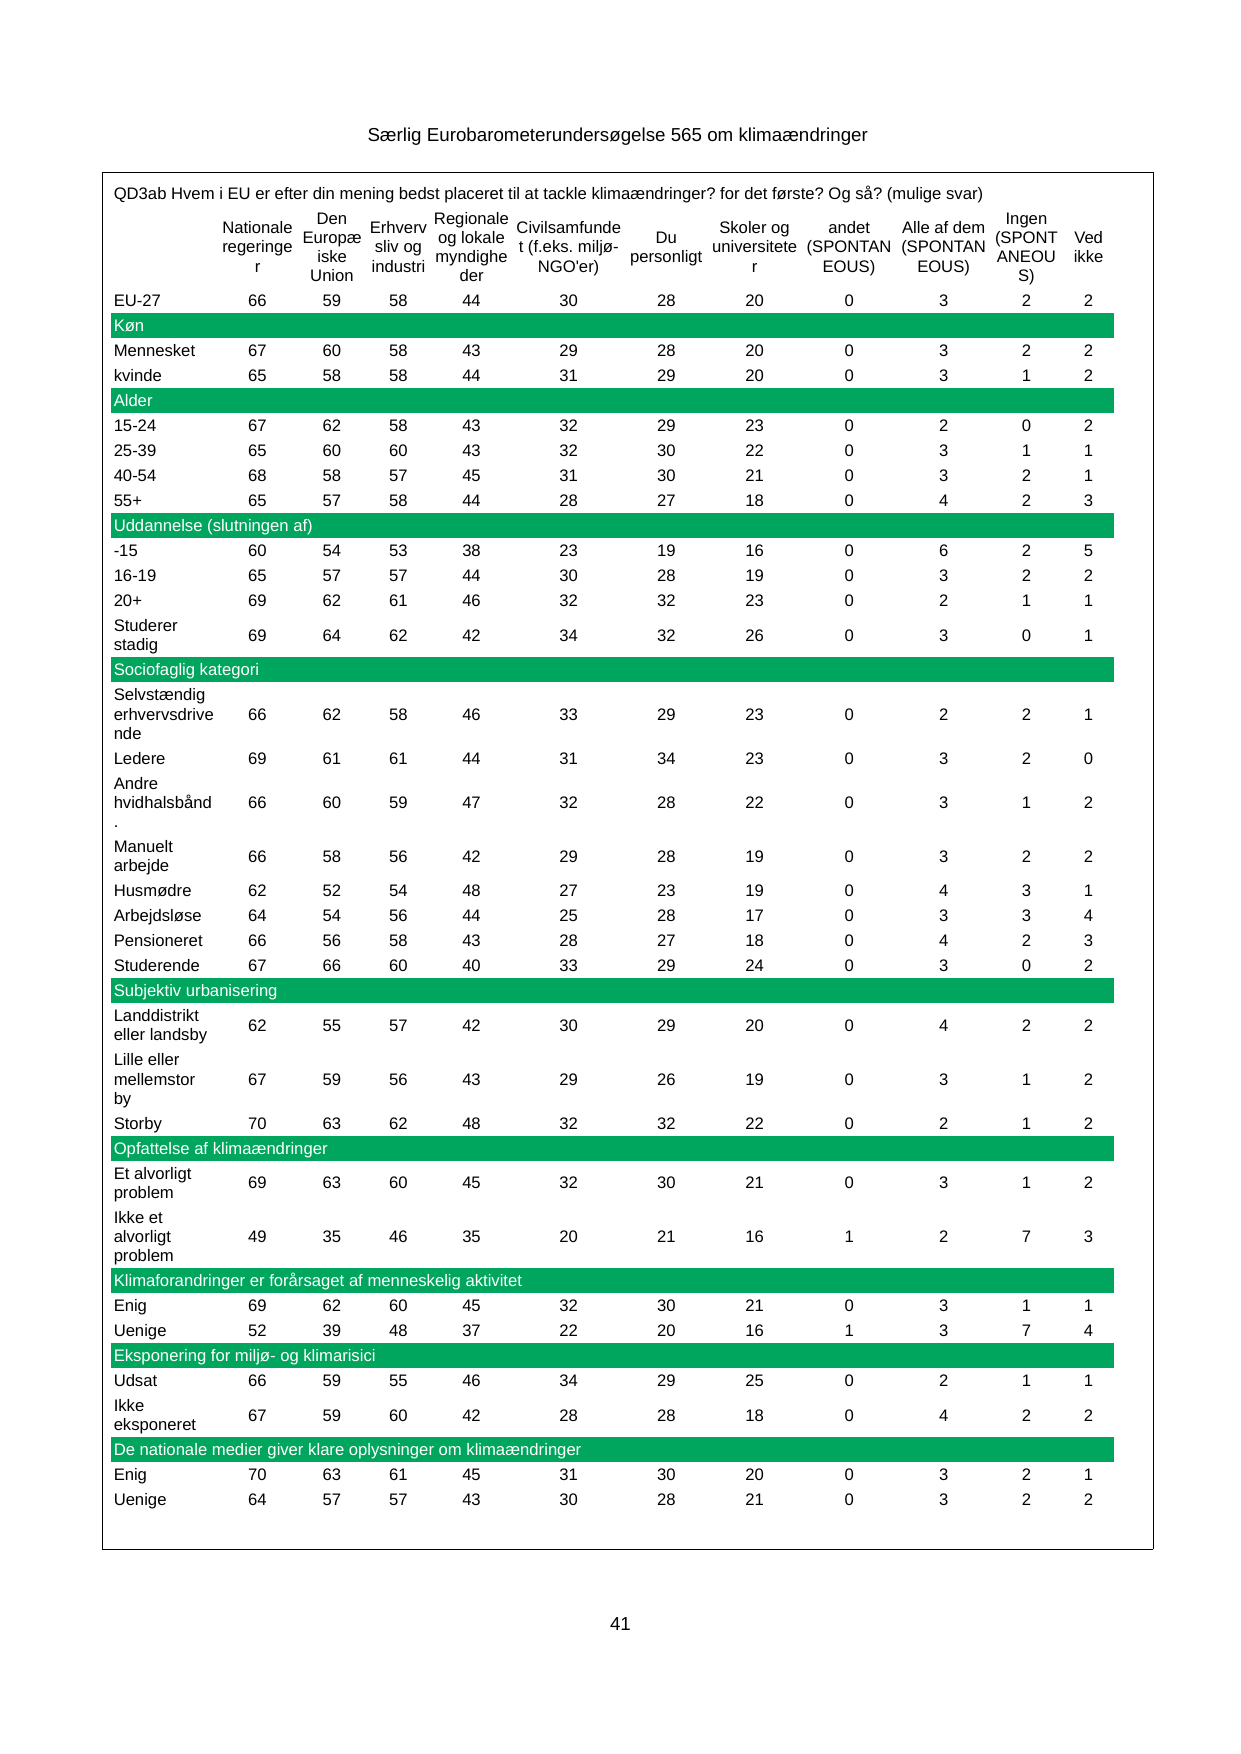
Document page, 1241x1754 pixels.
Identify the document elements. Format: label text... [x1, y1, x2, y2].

table_cell 25 [708, 1368, 801, 1393]
table_cell Enig [111, 1293, 217, 1318]
table_cell Ikke et alvorligt problem [111, 1205, 217, 1268]
table_cell 3 [897, 363, 990, 388]
table_cell 0 [801, 363, 897, 388]
table_cell 0 [801, 438, 897, 463]
table_cell 3 [897, 1462, 990, 1487]
table_cell 56 [298, 928, 366, 953]
table_cell 3 [897, 1161, 990, 1205]
table_cell 67 [217, 953, 297, 978]
table_cell 3 [897, 613, 990, 657]
table_cell 1 [1062, 463, 1114, 488]
table_cell 28 [625, 903, 707, 928]
table_cell 3 [897, 338, 990, 363]
table_cell 2 [897, 682, 990, 746]
table_cell 57 [298, 488, 366, 513]
table_cell Andre hvidhalsbånd. [111, 771, 217, 834]
table_cell 0 [990, 413, 1062, 438]
table_cell 0 [801, 338, 897, 363]
table_cell 35 [430, 1205, 512, 1268]
table_cell 62 [298, 1293, 366, 1318]
table_cell 20 [708, 1462, 801, 1487]
table_cell Ved ikke [1062, 206, 1114, 288]
table_cell 44 [430, 363, 512, 388]
table_cell 44 [430, 488, 512, 513]
table_cell 29 [625, 413, 707, 438]
table_cell 2 [990, 1393, 1062, 1437]
table_cell Enig [111, 1462, 217, 1487]
table_cell 3 [897, 953, 990, 978]
table_cell 61 [298, 746, 366, 771]
table_cell 1 [990, 1111, 1062, 1136]
table_cell 48 [430, 1111, 512, 1136]
table_cell 33 [512, 953, 625, 978]
table_cell 66 [298, 953, 366, 978]
table_cell 52 [298, 878, 366, 903]
table_cell 30 [512, 1487, 625, 1512]
table_cell Ingen (SPONTANEOUS) [990, 206, 1062, 288]
table_cell Opfattelse af klimaændringer [111, 1136, 1114, 1161]
table_cell 20 [512, 1205, 625, 1268]
table_cell 34 [512, 1368, 625, 1393]
table_cell 29 [625, 1003, 707, 1047]
table_cell 32 [512, 1293, 625, 1318]
table_cell 57 [298, 563, 366, 588]
table_cell 45 [430, 1161, 512, 1205]
table_cell 59 [298, 1368, 366, 1393]
table_cell 0 [801, 746, 897, 771]
table_cell 48 [430, 878, 512, 903]
table_cell 28 [512, 928, 625, 953]
table_cell 2 [990, 563, 1062, 588]
table_cell 1 [1062, 1462, 1114, 1487]
table_cell 28 [625, 1487, 707, 1512]
table_cell 2 [1062, 1047, 1114, 1111]
table_cell 1 [1062, 588, 1114, 613]
table_cell 32 [512, 1111, 625, 1136]
table_cell 67 [217, 338, 297, 363]
table_cell 55 [366, 1368, 430, 1393]
table_cell 15-24 [111, 413, 217, 438]
table_cell 70 [217, 1462, 297, 1487]
table_cell 62 [298, 588, 366, 613]
table_cell 3 [897, 1318, 990, 1343]
table_cell 46 [430, 1368, 512, 1393]
table_cell 20 [708, 363, 801, 388]
table_cell 0 [801, 1111, 897, 1136]
table_cell 2 [897, 1368, 990, 1393]
table_cell 2 [990, 488, 1062, 513]
table_cell 30 [625, 1161, 707, 1205]
table_cell 60 [366, 953, 430, 978]
table_cell 1 [1062, 1293, 1114, 1318]
table_cell 69 [217, 613, 297, 657]
table_cell 20 [708, 288, 801, 313]
table_cell 66 [217, 928, 297, 953]
table_cell 65 [217, 363, 297, 388]
table_cell 1 [990, 1368, 1062, 1393]
table_cell 43 [430, 438, 512, 463]
table_cell 31 [512, 363, 625, 388]
table_cell 28 [625, 771, 707, 834]
table_cell 4 [1062, 1318, 1114, 1343]
table_cell 30 [625, 1462, 707, 1487]
table_cell 2 [1062, 338, 1114, 363]
table_cell 24 [708, 953, 801, 978]
table_cell Nationale regeringer [217, 206, 297, 288]
table_cell 34 [625, 746, 707, 771]
table_cell 66 [217, 1368, 297, 1393]
table_cell 4 [1062, 903, 1114, 928]
table_cell 42 [430, 1393, 512, 1437]
table_cell 4 [897, 1393, 990, 1437]
table_cell 0 [801, 953, 897, 978]
table_cell 32 [512, 1161, 625, 1205]
table_cell 28 [625, 288, 707, 313]
table_cell 46 [366, 1205, 430, 1268]
table_cell 1 [990, 1161, 1062, 1205]
table_cell 23 [708, 413, 801, 438]
table_cell 2 [897, 1111, 990, 1136]
table_cell 29 [512, 338, 625, 363]
table_cell 23 [625, 878, 707, 903]
table_cell 59 [298, 1393, 366, 1437]
table_cell 3 [897, 1487, 990, 1512]
table_cell 27 [625, 928, 707, 953]
table_cell 60 [366, 1293, 430, 1318]
table_cell 2 [990, 288, 1062, 313]
table_cell 28 [625, 563, 707, 588]
table_cell 61 [366, 1462, 430, 1487]
table_cell 60 [298, 771, 366, 834]
table_cell 31 [512, 463, 625, 488]
table_cell Erhvervsliv og industri [366, 206, 430, 288]
table_cell 69 [217, 1161, 297, 1205]
table_cell 1 [990, 1293, 1062, 1318]
table_cell 0 [801, 682, 897, 746]
table_cell 0 [801, 1293, 897, 1318]
table_cell 59 [366, 771, 430, 834]
table_cell 42 [430, 613, 512, 657]
table_cell 43 [430, 1047, 512, 1111]
table_cell 2 [990, 338, 1062, 363]
table_cell 48 [366, 1318, 430, 1343]
table_cell 2 [1062, 1003, 1114, 1047]
table_cell 0 [801, 771, 897, 834]
table_cell 5 [1062, 538, 1114, 563]
table_cell 32 [625, 588, 707, 613]
table_cell 0 [801, 538, 897, 563]
table_cell 67 [217, 1047, 297, 1111]
table_cell 30 [625, 463, 707, 488]
table_cell 0 [801, 903, 897, 928]
table_cell [111, 206, 217, 288]
table_cell 2 [990, 746, 1062, 771]
table_cell 67 [217, 413, 297, 438]
table_cell 3 [1062, 488, 1114, 513]
table_cell 47 [430, 771, 512, 834]
table_cell 32 [512, 413, 625, 438]
table_cell 60 [217, 538, 297, 563]
table_cell 55+ [111, 488, 217, 513]
table_cell 2 [1062, 1161, 1114, 1205]
table_cell 17 [708, 903, 801, 928]
table_cell 3 [1062, 928, 1114, 953]
table_cell 55 [298, 1003, 366, 1047]
table_cell 0 [801, 563, 897, 588]
table_cell 2 [897, 413, 990, 438]
table_cell andet (SPONTANEOUS) [801, 206, 897, 288]
table_cell 44 [430, 746, 512, 771]
table_cell 62 [298, 682, 366, 746]
table_cell 60 [366, 438, 430, 463]
table_cell Alder [111, 388, 1114, 413]
table_cell 69 [217, 1293, 297, 1318]
table_cell 7 [990, 1205, 1062, 1268]
table_cell 65 [217, 438, 297, 463]
table_cell 2 [990, 463, 1062, 488]
table_cell EU-27 [111, 288, 217, 313]
table_cell 28 [512, 1393, 625, 1437]
table_cell 43 [430, 338, 512, 363]
table_cell 1 [1062, 613, 1114, 657]
table_cell 1 [1062, 1368, 1114, 1393]
table_cell 22 [708, 771, 801, 834]
table_cell 62 [366, 1111, 430, 1136]
table_cell 19 [708, 563, 801, 588]
table_cell 30 [512, 1003, 625, 1047]
table_cell 0 [990, 613, 1062, 657]
table_cell 2 [1062, 1111, 1114, 1136]
table_cell Selvstændig erhvervsdrivende [111, 682, 217, 746]
table_cell 18 [708, 488, 801, 513]
table_cell 22 [708, 1111, 801, 1136]
table_cell 3 [990, 878, 1062, 903]
table_cell 0 [801, 1161, 897, 1205]
table_cell 29 [625, 682, 707, 746]
table_cell 54 [298, 903, 366, 928]
table_cell 58 [366, 363, 430, 388]
table_cell Studerende [111, 953, 217, 978]
table_cell 1 [801, 1205, 897, 1268]
table_cell 28 [625, 834, 707, 878]
table_cell 19 [625, 538, 707, 563]
table_cell 1 [1062, 438, 1114, 463]
table_cell Pensioneret [111, 928, 217, 953]
table_cell Uenige [111, 1318, 217, 1343]
table_cell 2 [990, 1487, 1062, 1512]
table_cell 69 [217, 746, 297, 771]
table_cell 3 [1062, 1205, 1114, 1268]
table_cell 3 [897, 438, 990, 463]
table_cell 2 [1062, 834, 1114, 878]
table_cell 34 [512, 613, 625, 657]
table_cell Eksponering for miljø- og klimarisici [111, 1343, 1114, 1368]
table_cell 1 [990, 438, 1062, 463]
table_cell 61 [366, 746, 430, 771]
table_cell 0 [801, 588, 897, 613]
table_cell Regionale og lokale myndigheder [430, 206, 512, 288]
table_cell Alle af dem (SPONTANEOUS) [897, 206, 990, 288]
table_cell 31 [512, 746, 625, 771]
table_cell 20 [708, 338, 801, 363]
table_cell 58 [366, 928, 430, 953]
table_cell 61 [366, 588, 430, 613]
table_cell 2 [1062, 771, 1114, 834]
table_cell 2 [1062, 363, 1114, 388]
table_cell 21 [708, 463, 801, 488]
table_cell 16 [708, 538, 801, 563]
table_cell 2 [1062, 413, 1114, 438]
table_cell 1 [990, 771, 1062, 834]
table_cell 30 [512, 563, 625, 588]
table_cell 3 [897, 1293, 990, 1318]
table_cell 42 [430, 1003, 512, 1047]
table_cell 22 [708, 438, 801, 463]
table_cell 63 [298, 1161, 366, 1205]
table_cell 60 [298, 338, 366, 363]
table_cell 0 [1062, 746, 1114, 771]
table_cell 30 [625, 438, 707, 463]
table_cell 56 [366, 834, 430, 878]
table_cell 20 [625, 1318, 707, 1343]
table_cell 30 [625, 1293, 707, 1318]
table_cell 58 [298, 363, 366, 388]
table_cell 57 [366, 563, 430, 588]
table_cell Klimaforandringer er forårsaget af menneskelig aktivitet [111, 1268, 1114, 1293]
table_cell 27 [625, 488, 707, 513]
table_cell 0 [990, 953, 1062, 978]
table_cell 20 [708, 1003, 801, 1047]
table_cell 58 [366, 488, 430, 513]
table_cell 66 [217, 771, 297, 834]
table_cell 62 [298, 413, 366, 438]
table_cell 29 [512, 834, 625, 878]
table_cell Studerer stadig [111, 613, 217, 657]
table_cell 3 [897, 288, 990, 313]
table_cell Husmødre [111, 878, 217, 903]
table_cell 4 [897, 928, 990, 953]
table_cell 60 [298, 438, 366, 463]
table_cell 0 [801, 613, 897, 657]
table_cell 32 [512, 588, 625, 613]
table_cell 64 [298, 613, 366, 657]
table_cell 1 [1062, 878, 1114, 903]
table_cell 23 [512, 538, 625, 563]
table_cell 0 [801, 834, 897, 878]
table_cell 60 [366, 1161, 430, 1205]
table_cell 23 [708, 746, 801, 771]
table_cell 43 [430, 928, 512, 953]
table_cell 21 [625, 1205, 707, 1268]
table_cell 0 [801, 488, 897, 513]
table_cell 2 [897, 1205, 990, 1268]
table_cell 32 [512, 771, 625, 834]
table_cell 58 [298, 834, 366, 878]
table_cell 2 [1062, 953, 1114, 978]
table_cell 58 [366, 413, 430, 438]
table_cell 62 [217, 1003, 297, 1047]
table_cell Du personligt [625, 206, 707, 288]
table_cell 7 [990, 1318, 1062, 1343]
table_cell 46 [430, 588, 512, 613]
table_cell 60 [366, 1393, 430, 1437]
table_cell 2 [1062, 1487, 1114, 1512]
table_cell 46 [430, 682, 512, 746]
table_cell 2 [897, 588, 990, 613]
table_cell 1 [801, 1318, 897, 1343]
table_cell 57 [366, 1487, 430, 1512]
table_cell 16-19 [111, 563, 217, 588]
table_cell 28 [625, 1393, 707, 1437]
table_cell 1 [990, 588, 1062, 613]
table_cell 44 [430, 903, 512, 928]
table_cell 30 [512, 288, 625, 313]
table_cell Lille eller mellemstor by [111, 1047, 217, 1111]
table_cell Uenige [111, 1487, 217, 1512]
table_cell 40 [430, 953, 512, 978]
table_cell 3 [897, 1047, 990, 1111]
table_cell 59 [298, 1047, 366, 1111]
table_cell 31 [512, 1462, 625, 1487]
table_cell 0 [801, 413, 897, 438]
table_cell 18 [708, 1393, 801, 1437]
table_cell 66 [217, 288, 297, 313]
table_cell 26 [708, 613, 801, 657]
table_cell 32 [512, 438, 625, 463]
table_cell 40-54 [111, 463, 217, 488]
table_cell 3 [897, 903, 990, 928]
table_cell 22 [512, 1318, 625, 1343]
table_cell 2 [990, 1462, 1062, 1487]
table_cell 0 [801, 288, 897, 313]
table_cell 19 [708, 878, 801, 903]
table_cell 29 [625, 363, 707, 388]
table_cell 65 [217, 563, 297, 588]
table_cell 44 [430, 563, 512, 588]
table_cell 16 [708, 1205, 801, 1268]
table_cell 70 [217, 1111, 297, 1136]
table_cell 62 [217, 878, 297, 903]
table_cell 4 [897, 488, 990, 513]
table_cell 63 [298, 1462, 366, 1487]
table_cell 54 [366, 878, 430, 903]
table_cell 0 [801, 1487, 897, 1512]
table_cell 66 [217, 682, 297, 746]
table_cell 0 [801, 1462, 897, 1487]
table_cell 2 [1062, 288, 1114, 313]
table_cell 28 [625, 338, 707, 363]
table_cell 27 [512, 878, 625, 903]
table_cell 57 [298, 1487, 366, 1512]
table_cell 68 [217, 463, 297, 488]
table_cell 58 [366, 682, 430, 746]
table_cell 0 [801, 1003, 897, 1047]
table_cell 21 [708, 1161, 801, 1205]
table_cell 23 [708, 588, 801, 613]
table_cell 18 [708, 928, 801, 953]
table_cell Storby [111, 1111, 217, 1136]
table_cell Mennesket [111, 338, 217, 363]
table_cell Subjektiv urbanisering [111, 978, 1114, 1003]
table_cell 43 [430, 1487, 512, 1512]
table_cell 42 [430, 834, 512, 878]
table_cell 20+ [111, 588, 217, 613]
table_cell 35 [298, 1205, 366, 1268]
table_cell 45 [430, 1293, 512, 1318]
table_cell Manuelt arbejde [111, 834, 217, 878]
table_cell 25-39 [111, 438, 217, 463]
table_cell 56 [366, 1047, 430, 1111]
table_cell kvinde [111, 363, 217, 388]
table_cell 57 [366, 463, 430, 488]
table_cell 45 [430, 1462, 512, 1487]
table_cell 0 [801, 928, 897, 953]
table_cell Et alvorligt problem [111, 1161, 217, 1205]
table_cell 56 [366, 903, 430, 928]
table_cell 0 [801, 1368, 897, 1393]
table_cell Uddannelse (slutningen af) [111, 513, 1114, 538]
table_cell 64 [217, 1487, 297, 1512]
table_cell Skoler og universiteter [708, 206, 801, 288]
table_cell -15 [111, 538, 217, 563]
table_cell 28 [512, 488, 625, 513]
table_cell 49 [217, 1205, 297, 1268]
table_cell 2 [990, 682, 1062, 746]
table_cell Sociofaglig kategori [111, 657, 1114, 682]
table_cell 52 [217, 1318, 297, 1343]
table_cell 58 [366, 338, 430, 363]
table_cell 43 [430, 413, 512, 438]
table_cell 67 [217, 1393, 297, 1437]
table_cell 1 [990, 1047, 1062, 1111]
table_cell 21 [708, 1487, 801, 1512]
table_cell 45 [430, 463, 512, 488]
table_cell 25 [512, 903, 625, 928]
table_cell Ikke eksponeret [111, 1393, 217, 1437]
table_cell 44 [430, 288, 512, 313]
table_cell Landdistrikt eller landsby [111, 1003, 217, 1047]
table_cell 2 [990, 834, 1062, 878]
table_cell 29 [625, 1368, 707, 1393]
table_cell 37 [430, 1318, 512, 1343]
table_cell 19 [708, 1047, 801, 1111]
table_cell 3 [990, 903, 1062, 928]
table_cell 4 [897, 1003, 990, 1047]
table_cell 39 [298, 1318, 366, 1343]
table_cell 0 [801, 1393, 897, 1437]
table_cell 66 [217, 834, 297, 878]
table_cell 29 [625, 953, 707, 978]
table_cell 32 [625, 613, 707, 657]
table_cell 32 [625, 1111, 707, 1136]
table_cell 3 [897, 463, 990, 488]
table_cell Køn [111, 313, 1114, 338]
table_cell 53 [366, 538, 430, 563]
table_cell 3 [897, 746, 990, 771]
table_cell 26 [625, 1047, 707, 1111]
table_header QD3ab Hvem i EU er efter din mening bedst placeret til at tackle klimaændringer? for det første? Og så? (mulige svar) [111, 181, 1114, 206]
table_cell 29 [512, 1047, 625, 1111]
table_cell 6 [897, 538, 990, 563]
table_cell 63 [298, 1111, 366, 1136]
table_cell 64 [217, 903, 297, 928]
table_cell Arbejdsløse [111, 903, 217, 928]
table_cell 2 [990, 928, 1062, 953]
table_cell 2 [1062, 563, 1114, 588]
table_cell 62 [366, 613, 430, 657]
table_cell 54 [298, 538, 366, 563]
table_cell 0 [801, 878, 897, 903]
table_cell 3 [897, 834, 990, 878]
table_cell 1 [990, 363, 1062, 388]
table_cell Den Europæiske Union [298, 206, 366, 288]
table_cell Ledere [111, 746, 217, 771]
table_cell 2 [1062, 1393, 1114, 1437]
table_cell 3 [897, 771, 990, 834]
table_cell 0 [801, 1047, 897, 1111]
table_cell Udsat [111, 1368, 217, 1393]
table_cell Civilsamfundet (f.eks. miljø-NGO'er) [512, 206, 625, 288]
table_cell 2 [990, 538, 1062, 563]
table_cell 58 [366, 288, 430, 313]
table_cell 4 [897, 878, 990, 903]
table_cell 0 [801, 463, 897, 488]
table_cell 2 [990, 1003, 1062, 1047]
table_cell 38 [430, 538, 512, 563]
table_cell 19 [708, 834, 801, 878]
table_cell 1 [1062, 682, 1114, 746]
table_cell 3 [897, 563, 990, 588]
table_cell 69 [217, 588, 297, 613]
table_cell 65 [217, 488, 297, 513]
table_cell De nationale medier giver klare oplysninger om klimaændringer [111, 1437, 1114, 1462]
table_cell 57 [366, 1003, 430, 1047]
table_cell 59 [298, 288, 366, 313]
table_cell 23 [708, 682, 801, 746]
table_cell 33 [512, 682, 625, 746]
table_cell 21 [708, 1293, 801, 1318]
table_cell 16 [708, 1318, 801, 1343]
table_cell 58 [298, 463, 366, 488]
